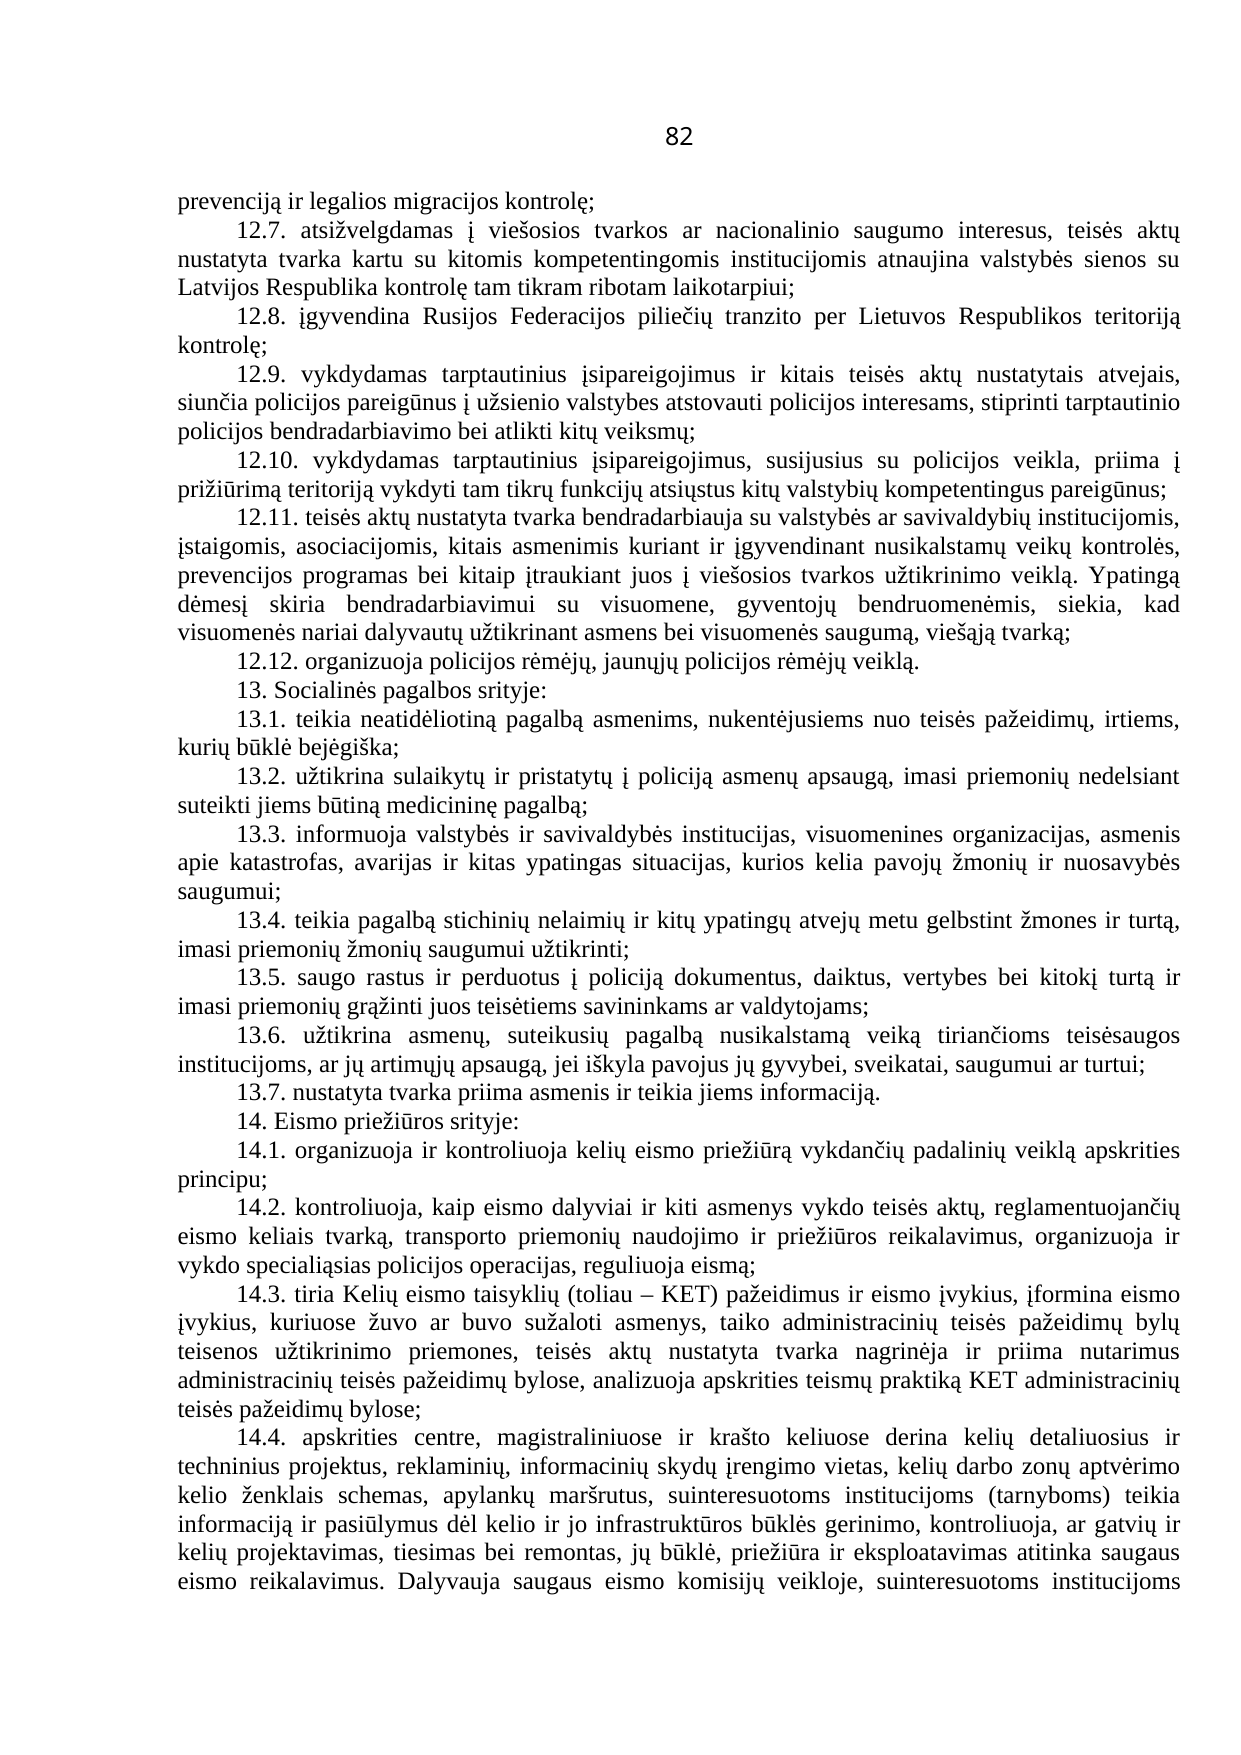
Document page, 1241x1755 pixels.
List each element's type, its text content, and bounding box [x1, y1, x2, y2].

text 13.3. informuoja valstybės ir savivaldybės institucijas, visuomenines organizacijas, asmenis apie katastrofas, avarijas ir kitas ypatingas situacijas, kurios kelia pavojų žmonių ir nuosavybės saugumui; [177, 819, 1181, 905]
text 14.2. kontroliuoja, kaip eismo dalyviai ir kiti asmenys vykdo teisės aktų, reglamentuojančių eismo keliais tvarką, transporto priemonių naudojimo ir priežiūros reikalavimus, organizuoja ir vykdo specialiąsias policijos operacijas, reguliuoja eismą; [177, 1192, 1181, 1279]
text 13.2. užtikrina sulaikytų ir pristatytų į policiją asmenų apsaugą, imasi priemonių nedelsiant suteikti jiems būtiną medicininę pagalbą; [177, 761, 1181, 819]
text 14. Eismo priežiūros srityje: [177, 1106, 1181, 1135]
text 13.1. teikia neatidėliotiną pagalbą asmenims, nukentėjusiems nuo teisės pažeidimų, irtiems, kurių būklė bejėgiška; [177, 704, 1181, 761]
text 13.7. nustatyta tvarka priima asmenis ir teikia jiems informaciją. [177, 1077, 1181, 1106]
text 12.12. organizuoja policijos rėmėjų, jaunųjų policijos rėmėjų veiklą. [177, 646, 1181, 675]
text 12.7. atsižvelgdamas į viešosios tvarkos ar nacionalinio saugumo interesus, teisės aktų nustatyta tvarka kartu su kitomis kompetentingomis institucijomis atnaujina valstybės sienos su Latvijos Respublika kontrolę tam tikram ribotam laikotarpiui; [177, 215, 1181, 301]
text 12.10. vykdydamas tarptautinius įsipareigojimus, susijusius su policijos veikla, priima į prižiūrimą teritoriją vykdyti tam tikrų funkcijų atsiųstus kitų valstybių kompetentingus pareigūnus; [177, 445, 1181, 502]
text 14.4. apskrities centre, magistraliniuose ir krašto keliuose derina kelių detaliuosius ir techninius projektus, reklaminių, informacinių skydų įrengimo vietas, kelių darbo zonų aptvėrimo kelio ženklais schemas, apylankų maršrutus, suinteresuotoms institucijoms (tarnyboms) teikia informaciją ir pasiūlymus dėl kelio ir jo infrastruktūros būklės gerinimo, kontroliuoja, ar gatvių ir kelių projektavimas, tiesimas bei remontas, jų būklė, priežiūra ir eksploatavimas atitinka saugaus eismo reikalavimus. Dalyvauja saugaus eismo komisijų veikloje, suinteresuotoms institucijoms [177, 1422, 1181, 1595]
text 13.5. saugo rastus ir perduotus į policiją dokumentus, daiktus, vertybes bei kitokį turtą ir imasi priemonių grąžinti juos teisėtiems savininkams ar valdytojams; [177, 962, 1181, 1020]
text 12.8. įgyvendina Rusijos Federacijos piliečių tranzito per Lietuvos Respublikos teritoriją kontrolę; [177, 301, 1181, 359]
text prevenciją ir legalios migracijos kontrolę; [177, 186, 1181, 215]
text 12.9. vykdydamas tarptautinius įsipareigojimus ir kitais teisės aktų nustatytais atvejais, siunčia policijos pareigūnus į užsienio valstybes atstovauti policijos interesams, stiprinti tarptautinio policijos bendradarbiavimo bei atlikti kitų veiksmų; [177, 359, 1181, 445]
text 12.11. teisės aktų nustatyta tvarka bendradarbiauja su valstybės ar savivaldybių institucijomis, įstaigomis, asociacijomis, kitais asmenimis kuriant ir įgyvendinant nusikalstamų veikų kontrolės, prevencijos programas bei kitaip įtraukiant juos į viešosios tvarkos užtikrinimo veiklą. Ypatingą dėmesį skiria bendradarbiavimui su visuomene, gyventojų bendruomenėmis, siekia, kad visuomenės nariai dalyvautų užtikrinant asmens bei visuomenės saugumą, viešąją tvarką; [177, 502, 1181, 646]
text 14.1. organizuoja ir kontroliuoja kelių eismo priežiūrą vykdančių padalinių veiklą apskrities principu; [177, 1135, 1181, 1192]
text 13.6. užtikrina asmenų, suteikusių pagalbą nusikalstamą veiką tiriančioms teisėsaugos institucijoms, ar jų artimųjų apsaugą, jei iškyla pavojus jų gyvybei, sveikatai, saugumui ar turtui; [177, 1020, 1181, 1077]
text 13.4. teikia pagalbą stichinių nelaimių ir kitų ypatingų atvejų metu gelbstint žmones ir turtą, imasi priemonių žmonių saugumui užtikrinti; [177, 905, 1181, 962]
text 14.3. tiria Kelių eismo taisyklių (toliau – KET) pažeidimus ir eismo įvykius, įformina eismo įvykius, kuriuose žuvo ar buvo sužaloti asmenys, taiko administracinių teisės pažeidimų bylų teisenos užtikrinimo priemones, teisės aktų nustatyta tvarka nagrinėja ir priima nutarimus administracinių teisės pažeidimų bylose, analizuoja apskrities teismų praktiką KET administracinių teisės pažeidimų bylose; [177, 1279, 1181, 1422]
text 13. Socialinės pagalbos srityje: [177, 675, 1181, 704]
